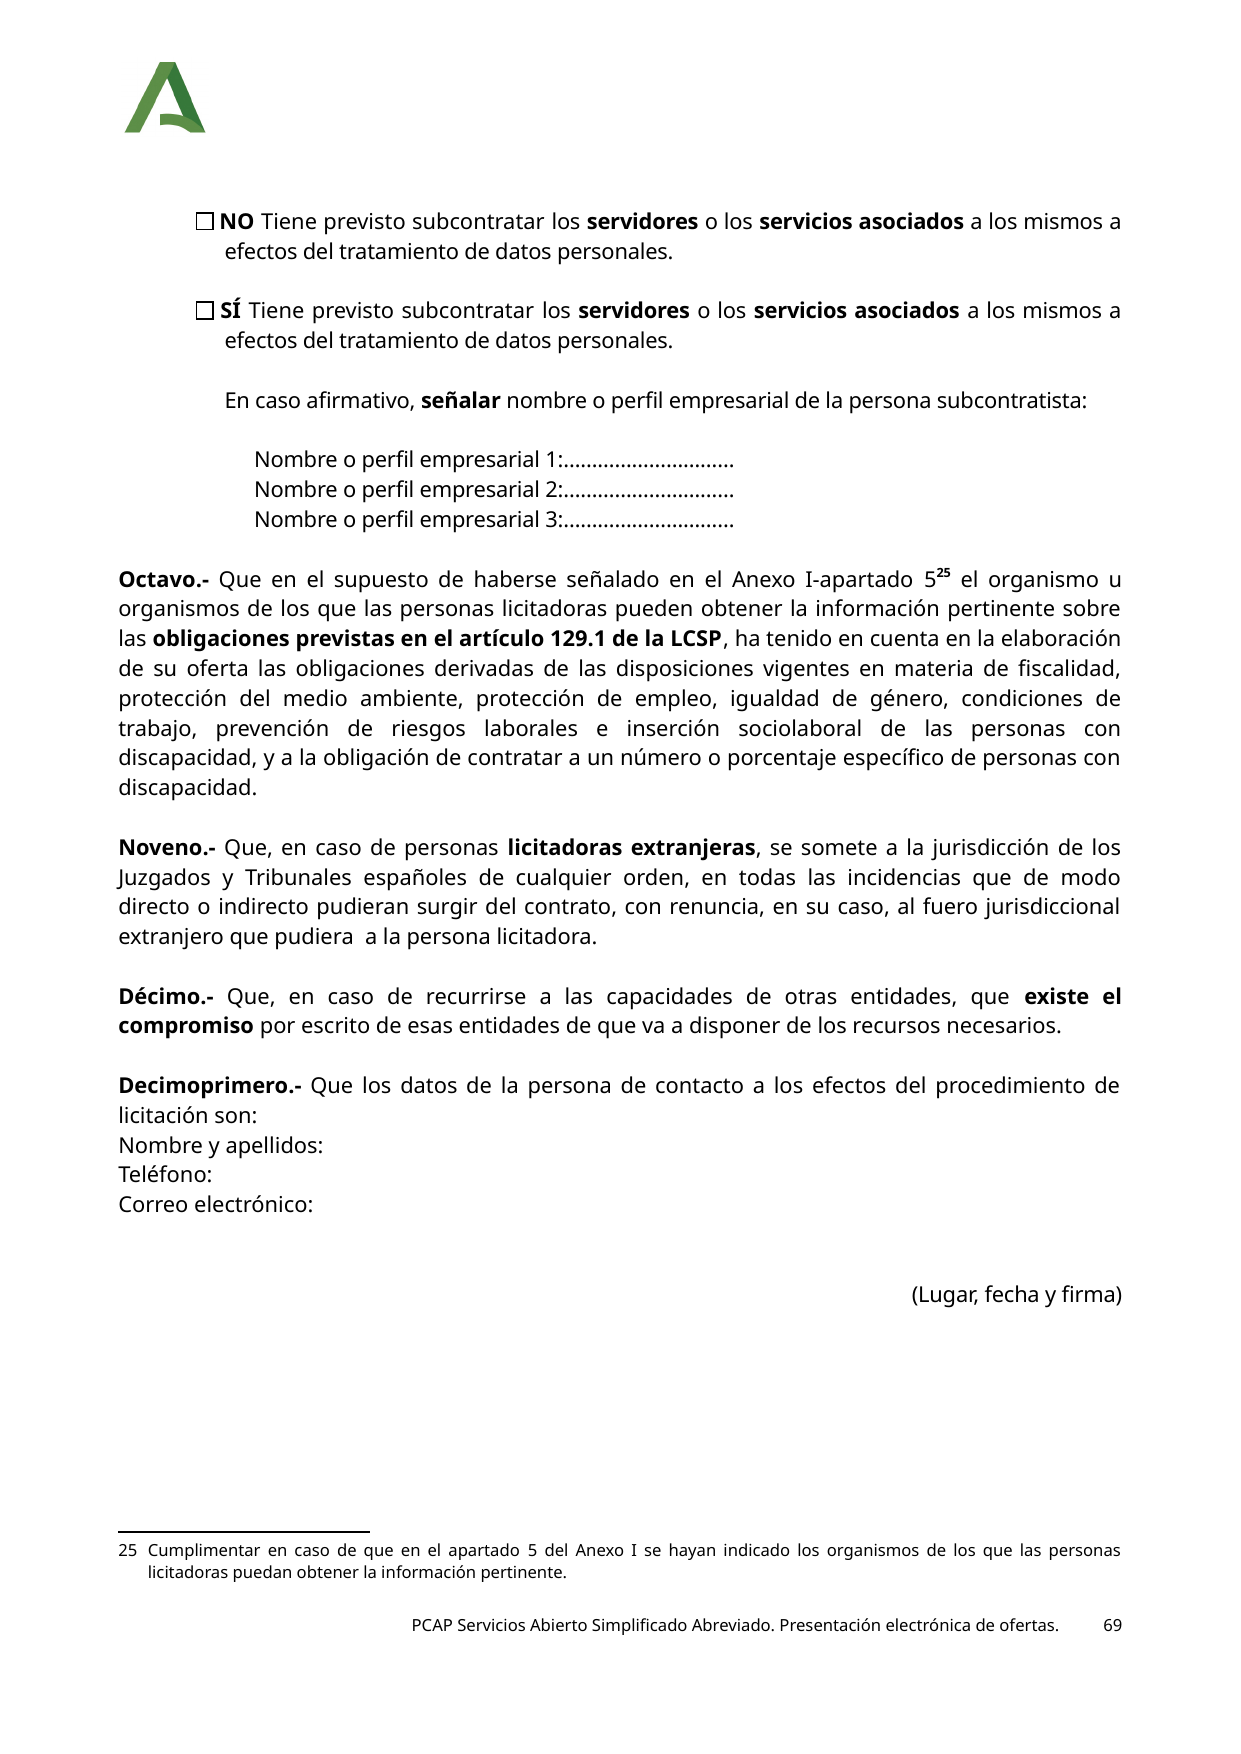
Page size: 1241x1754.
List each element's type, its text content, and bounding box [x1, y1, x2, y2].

text SÍ Tiene previsto subcontratar los servidores o los servicios asociados a los mismos a efectos del tratamiento de datos personales. [195, 296, 1122, 355]
list Cumplimentar en caso de que en el apartado 5 del Anexo I se hayan indicado los organismos de los que las personas licitadoras puedan obtener la información pertinente. [118, 1538, 1122, 1584]
text Nombre o perfil empresarial 1:………………………… [236, 444, 1122, 474]
picture [120, 57, 210, 137]
text Decimoprimero.- Que los datos de la persona de contacto a los efectos del procedimiento de licitación son: [118, 1070, 1122, 1130]
list Noveno.- Que, en caso de personas licitadoras extranjeras, se somete a la jurisdicción de los Juzgados y Tribunales españoles de cualquier orden, en todas las incidencias que de modo directo o indirecto pudieran surgir del contrato, con renuncia, en su caso, al fuero jurisdiccional extranjero que pudiera a la persona licitadora. [118, 832, 1122, 951]
text Nombre o perfil empresarial 3:………………………… [236, 504, 1122, 534]
text Nombre o perfil empresarial 2:………………………… [236, 474, 1122, 504]
text (Lugar, fecha y firma) [112, 1279, 1122, 1311]
text Correo electrónico: [118, 1189, 1122, 1219]
text NO Tiene previsto subcontratar los servidores o los servicios asociados a los mismos a efectos del tratamiento de datos personales. [195, 206, 1122, 266]
list Octavo.- Que en el supuesto de haberse señalado en el Anexo I-apartado 5 el organismo u organismos de los que las personas licitadoras pueden obtener la información pertinente sobre las obligaciones previstas en el artículo 129.1 de la LCSP, ha tenido en cuenta en la elaboración de su oferta las obligaciones derivadas de las disposiciones vigentes en materia de fiscalidad, protección del medio ambiente, protección de empleo, igualdad de género, condiciones de trabajo, prevención de riesgos laborales e inserción sociolaboral de las personas con discapacidad, y a la obligación de contratar a un número o porcentaje específico de personas con discapacidad. [118, 564, 1122, 802]
text Teléfono: [118, 1159, 1122, 1189]
text En caso afirmativo, señalar nombre o perfil empresarial de la persona subcontratista: [224, 385, 1122, 415]
list Décimo.- Que, en caso de recurrirse a las capacidades de otras entidades, que existe el compromiso por escrito de esas entidades de que va a disponer de los recursos necesarios. [118, 981, 1122, 1040]
text Nombre y apellidos: [118, 1130, 1122, 1159]
